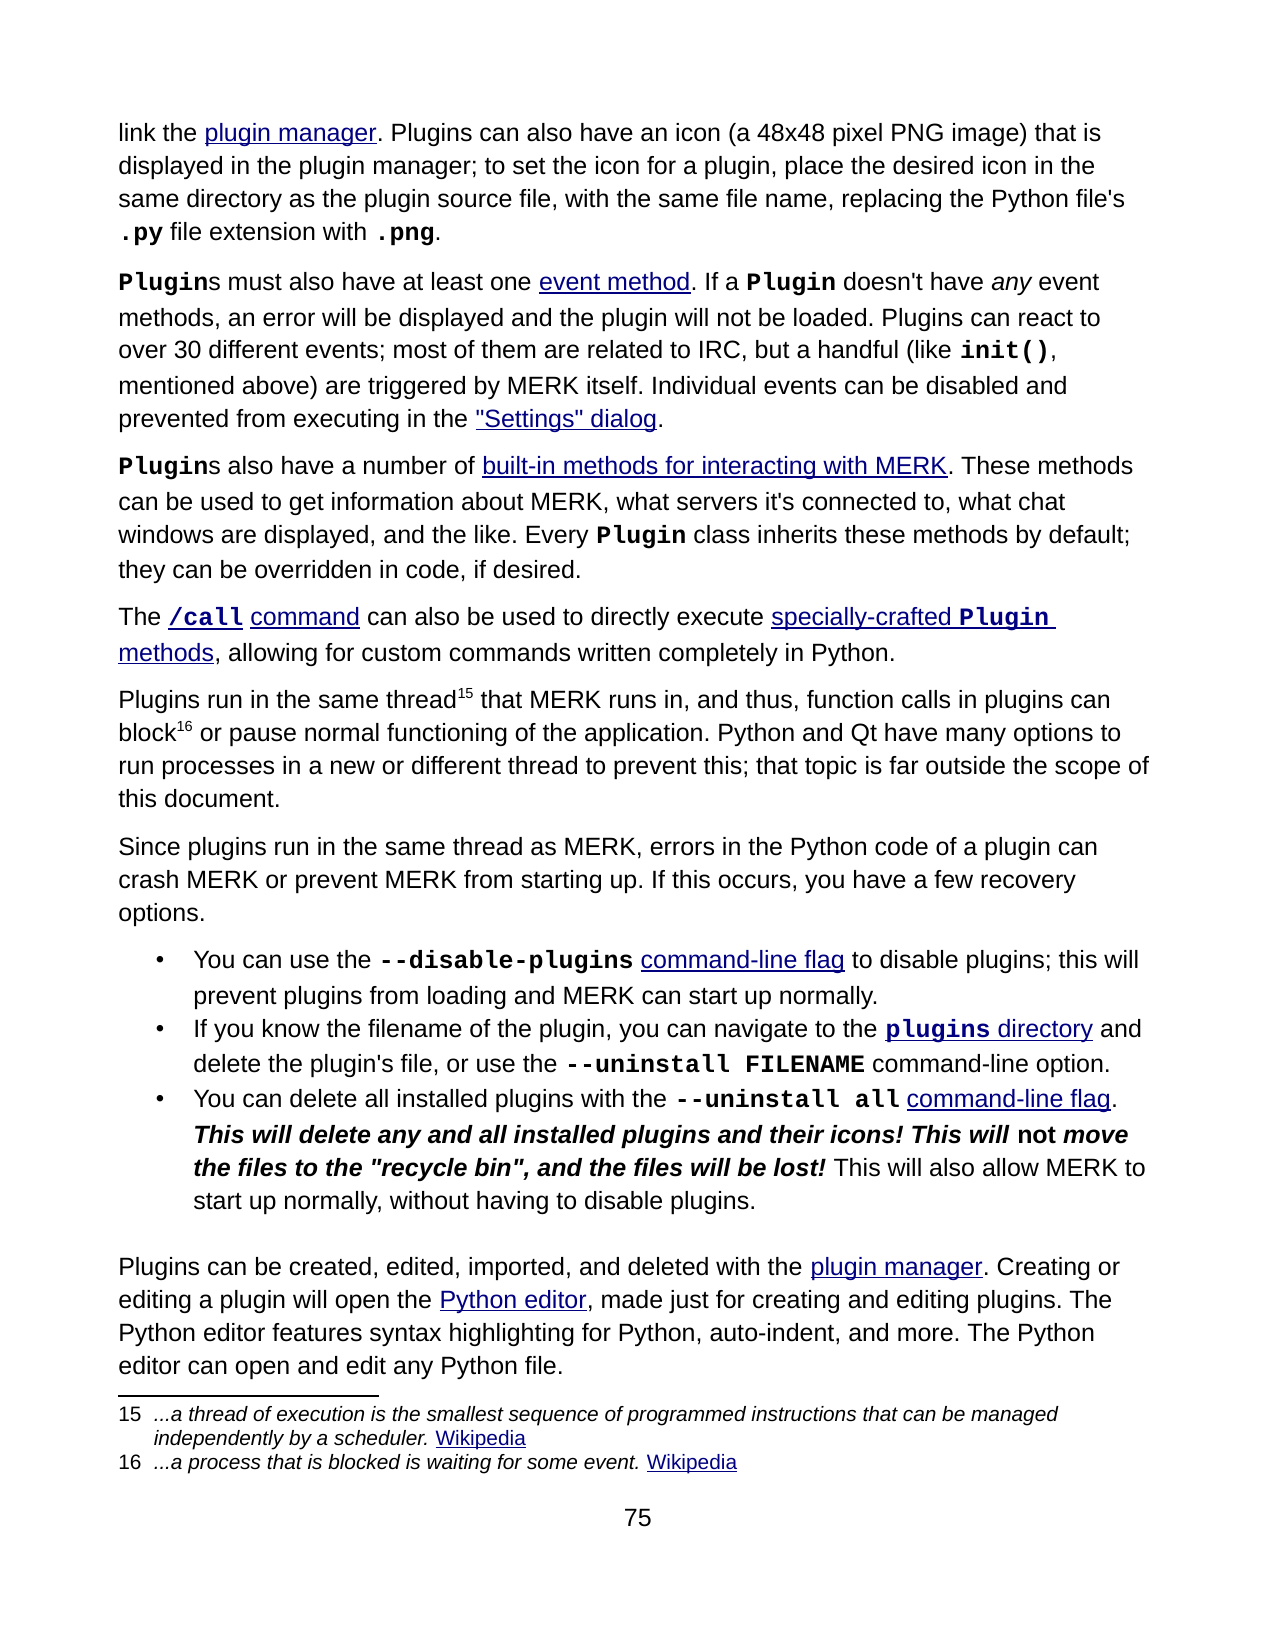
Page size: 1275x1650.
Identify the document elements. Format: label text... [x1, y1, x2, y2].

text Plugins run in the same thread that MERK runs in, and thus, function calls in plugins can block or pause normal functioning of the application. Python and Qt have many options to run processes in a new or different thread to prevent this; that topic is far outside the scope of this document. [118, 685, 1157, 813]
list You can delete all installed plugins with the --uninstall all command-line flag. This will delete any and all installed plugins and their icons! This will not move the files to the "recycle bin", and the files will be lost! This will also allow MERK to start up normally, without having to disable plugins. [156, 1084, 1157, 1214]
text Plugins can be created, edited, imported, and deleted with the plugin manager. Creating or editing a plugin will open the Python editor, made just for creating and editing plugins. The Python editor features syntax highlighting for Python, auto-indent, and more. The Python editor can open and edit any Python file. [118, 1252, 1157, 1379]
text ...a thread of execution is the smallest sequence of programmed instructions that can be managed independently by a scheduler. Wikipedia [118, 1402, 1157, 1450]
text Plugins must also have at least one event method. If a Plugin doesn't have any event methods, an error will be displayed and the plugin will not be loaded. Plugins can react to over 30 different events; most of them are related to IRC, but a handful (like init(), mentioned above) are triggered by MERK itself. Individual events can be disabled and prevented from executing in the "Settings" dialog. [118, 267, 1157, 432]
list If you know the filename of the plugin, you can navigate to the plugins directory and delete the plugin's file, or use the --uninstall FILENAME command-line option. [156, 1014, 1157, 1080]
text Since plugins run in the same thread as MERK, errors in the Python code of a plugin can crash MERK or prevent MERK from starting up. If this occurs, you have a few recovery options. [118, 832, 1157, 927]
text Plugins also have a number of built-in methods for interacting with MERK. These methods can be used to get information about MERK, what servers it's connected to, what chat windows are displayed, and the like. Every Plugin class inherits these methods by default; they can be overridden in code, if desired. [118, 451, 1157, 583]
text ...a process that is blocked is waiting for some event. Wikipedia [118, 1450, 1157, 1474]
list You can use the --disable-plugins command-line flag to disable plugins; this will prevent plugins from loading and MERK can start up normally. [156, 946, 1157, 1009]
text link the plugin manager. Plugins can also have an icon (a 48x48 pixel PNG image) that is displayed in the plugin manager; to set the icon for a plugin, place the desired icon in the same directory as the plugin source file, with the same file name, replacing the Python file's .py file extension with .png. [118, 118, 1157, 248]
text The /call command can also be used to directly execute specially-crafted Plugin methods, allowing for custom commands written completely in Python. [118, 602, 1157, 666]
